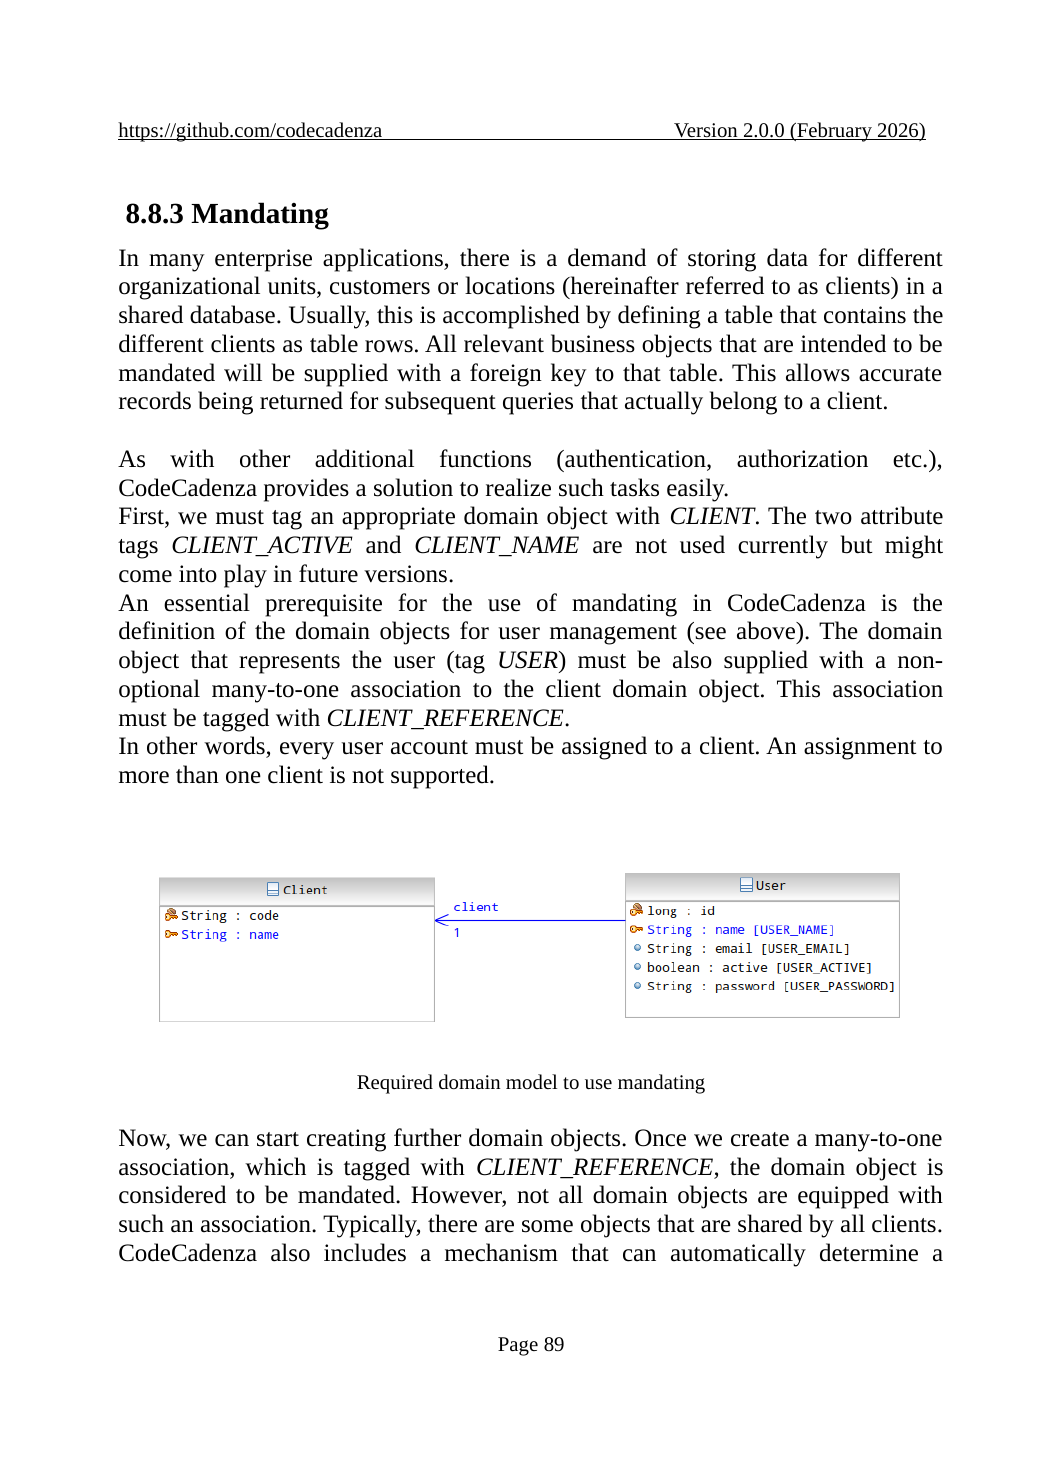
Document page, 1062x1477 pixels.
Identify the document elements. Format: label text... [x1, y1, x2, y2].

picture [118, 830, 944, 1070]
text In many enterprise applications, there is a demand of storing data for different organizational units, customers or locations (hereinafter referred to as clients) in a shared database. Usually, this is accomplished by defining a table that contains the different clients as table rows. All relevant business objects that are intended to be mandated will be supplied with a foreign key to that table. This allows accurate records being returned for subsequent queries that actually belong to a client. [118, 243, 944, 415]
text In other words, every user account must be assigned to a client. An assignment to more than one client is not supported. [118, 731, 944, 789]
text Now, we can start creating further domain objects. Once we create a many-to-one association, which is tagged with CLIENT_REFERENCE, the domain object is considered to be mandated. However, not all domain objects are equipped with such an association. Typically, there are some objects that are shared by all clients. CodeCadenza also includes a mechanism that can automatically determine a [118, 1123, 944, 1267]
text First, we must tag an appropriate domain object with CLIENT. The two attribute tags CLIENT_ACTIVE and CLIENT_NAME are not used currently but might come into play in future versions. [118, 501, 944, 588]
subtitle Mandating [118, 197, 944, 230]
text As with other additional functions (authentication, authorization etc.), CodeCadenza provides a solution to realize such tasks easily. [118, 444, 944, 501]
text An essential prerequisite for the use of mandating in CodeCadenza is the definition of the domain objects for user management (see above). The domain object that represents the user (tag USER) must be also supplied with a non-optional many-to-one association to the client domain object. This association must be tagged with CLIENT_REFERENCE. [118, 588, 944, 731]
text Required domain model to use mandating [118, 1070, 944, 1094]
